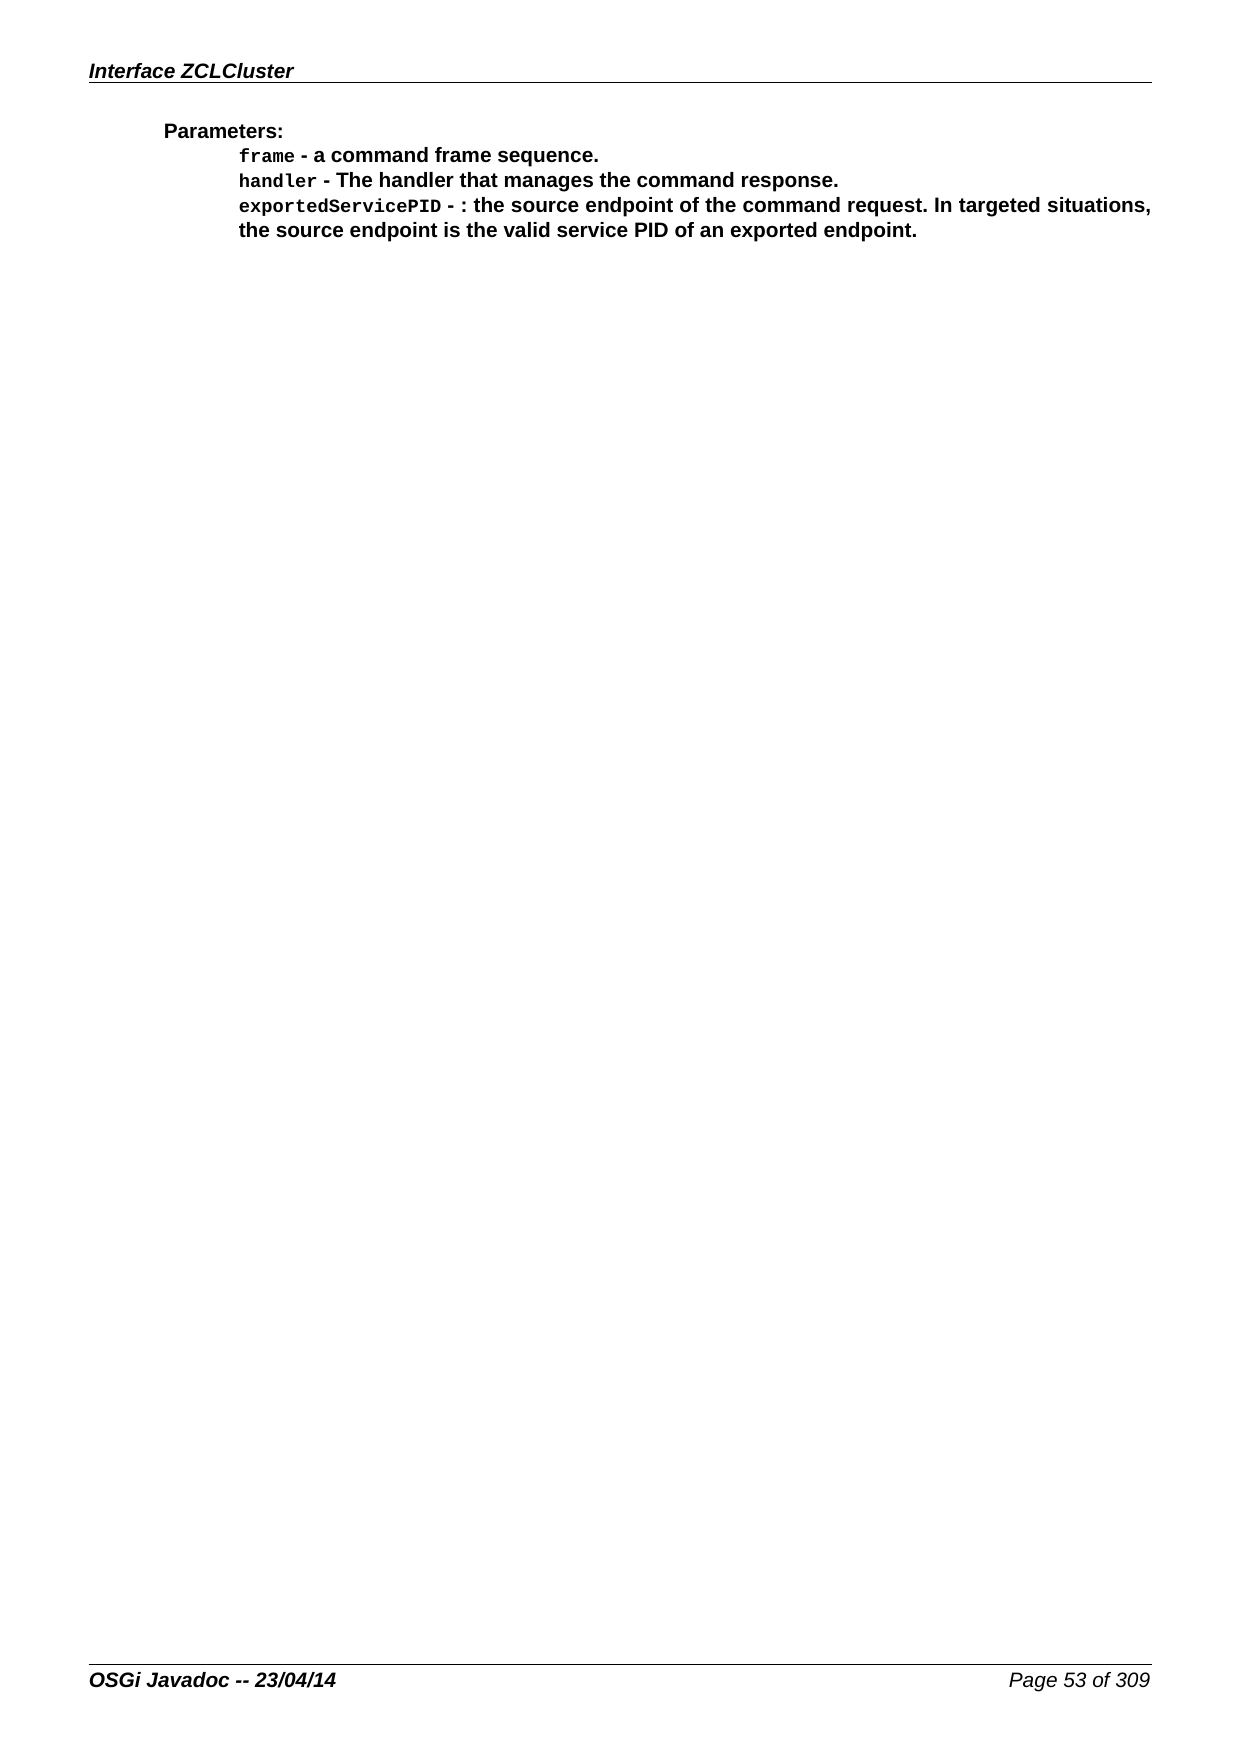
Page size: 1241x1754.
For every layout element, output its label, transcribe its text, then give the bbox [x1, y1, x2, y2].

text handler - The handler that manages the command response. [238, 168, 1152, 193]
text exportedServicePID - : the source endpoint of the command request. In targeted situations, the source endpoint is the valid service PID of an exported endpoint. [238, 193, 1152, 242]
text Parameters: [163, 118, 1152, 142]
text frame - a command frame sequence. [238, 142, 1152, 168]
